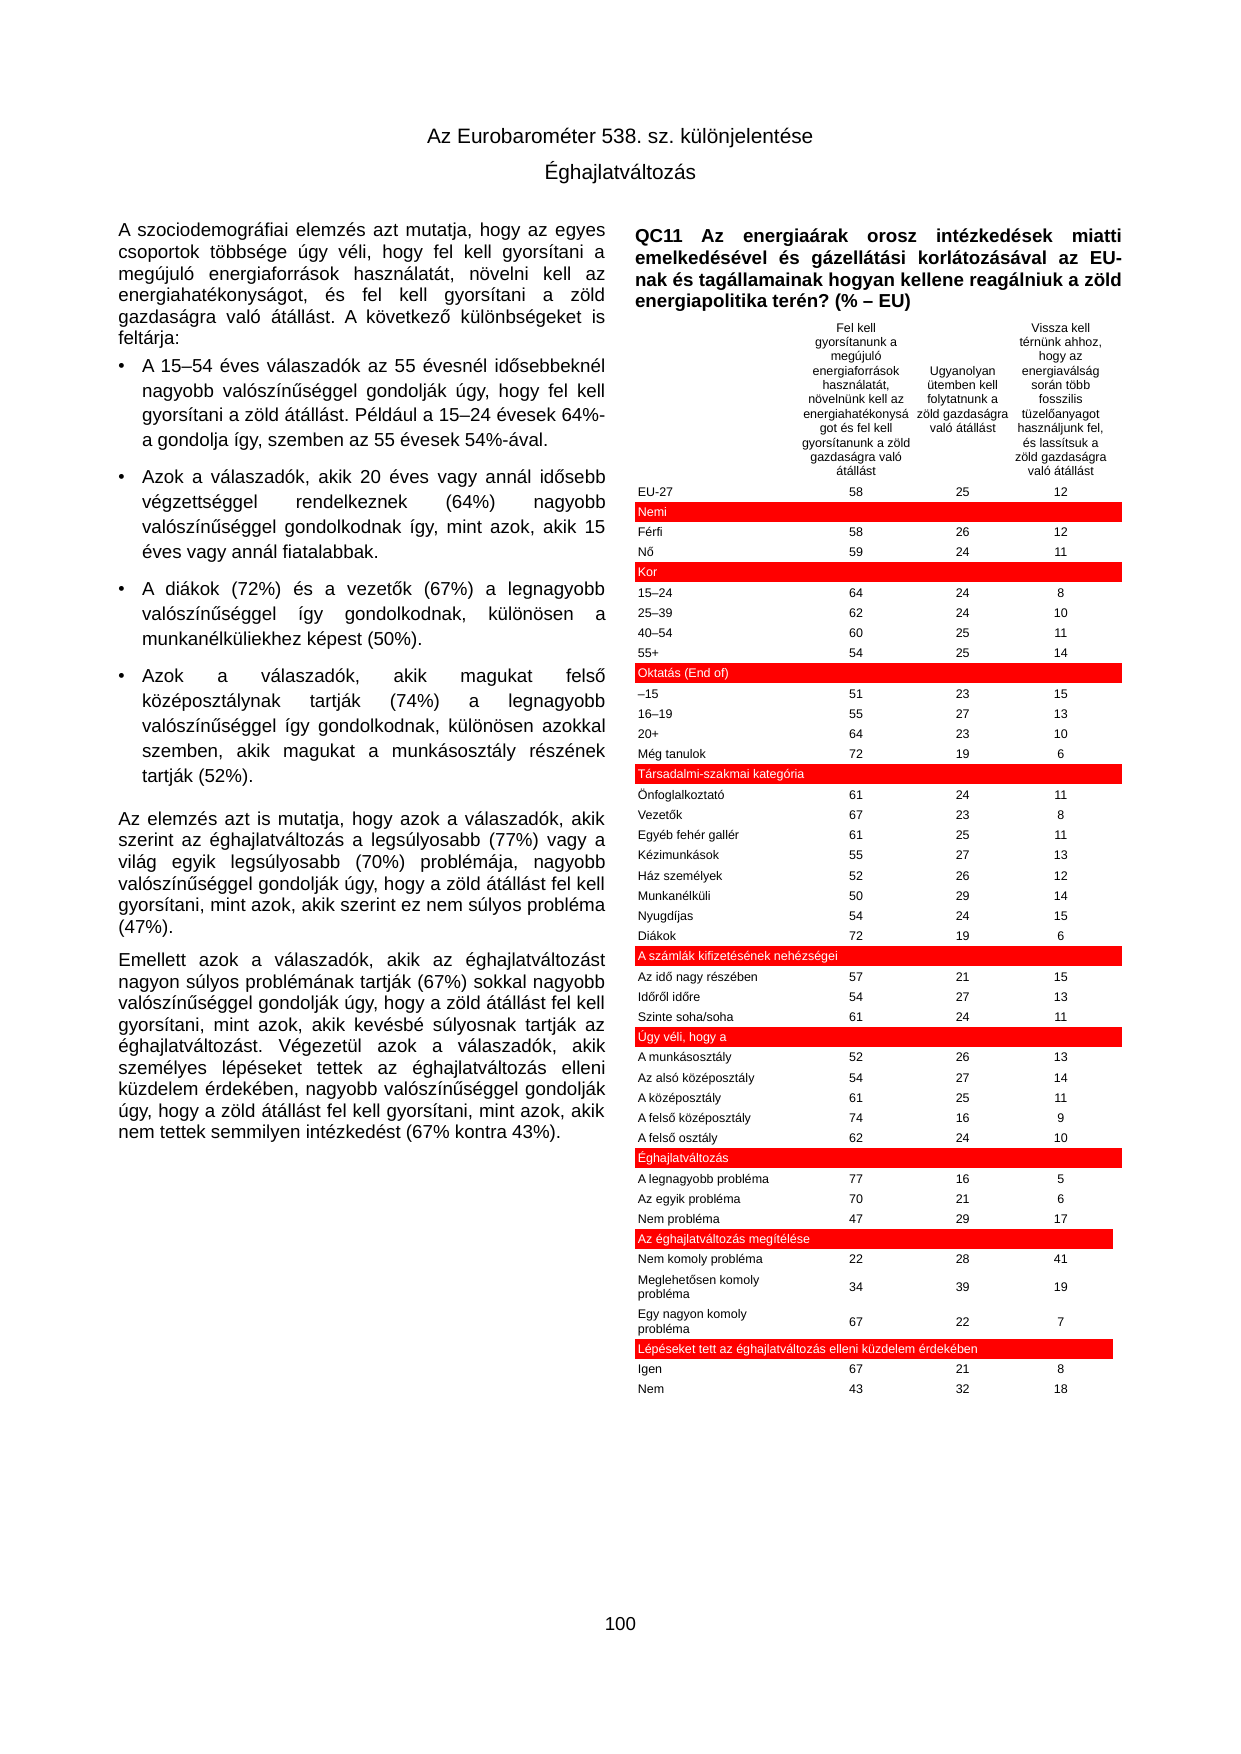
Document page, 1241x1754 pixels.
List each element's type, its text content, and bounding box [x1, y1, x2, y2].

table_cell 11 [1011, 542, 1109, 562]
table_cell 61 [799, 1007, 913, 1027]
table_cell Az idő nagy részében [635, 966, 798, 987]
table_cell –15 [635, 684, 798, 704]
list A diákok (72%) és a vezetők (67%) a legnagyobb valószínűséggel így gondolkodnak, különösen a munkanélküliekhez képest (50%). [118, 578, 605, 649]
table_cell 22 [799, 1249, 913, 1269]
table_cell 13 [1011, 987, 1109, 1007]
table_cell 74 [799, 1108, 913, 1128]
table_cell 59 [799, 542, 913, 562]
table_cell 41 [1011, 1249, 1109, 1269]
table_cell [1110, 643, 1122, 663]
table_cell 6 [1011, 744, 1109, 764]
table_cell Nő [635, 542, 798, 562]
table_cell 54 [799, 987, 913, 1007]
table_cell 67 [799, 1359, 913, 1379]
table_cell [1110, 603, 1122, 623]
table_cell 25 [913, 643, 1011, 663]
table_cell 25 [913, 481, 1011, 502]
table_cell Kor [635, 562, 1122, 582]
table_cell 10 [1011, 603, 1109, 623]
table_cell 62 [799, 1128, 913, 1148]
table_cell 29 [913, 1209, 1011, 1229]
table_cell 24 [913, 1007, 1011, 1027]
table_cell [1110, 1249, 1122, 1269]
table_cell 70 [799, 1189, 913, 1209]
table_cell [1110, 684, 1122, 704]
table_cell Kézimunkások [635, 845, 798, 865]
table_cell [1110, 623, 1122, 643]
table_cell [1110, 865, 1122, 886]
table_cell 52 [799, 1047, 913, 1067]
table_cell 28 [913, 1249, 1011, 1269]
table_cell 8 [1011, 805, 1109, 825]
table_cell Igen [635, 1359, 798, 1379]
table_header [1110, 318, 1122, 481]
table_cell 15 [1011, 684, 1109, 704]
table_cell [1110, 1270, 1122, 1304]
table_cell 13 [1011, 1047, 1109, 1067]
table_cell Diákok [635, 926, 798, 946]
table_cell [1110, 1068, 1122, 1088]
text A szociodemográfiai elemzés azt mutatja, hogy az egyes csoportok többsége úgy véli, hogy fel kell gyorsítani a megújuló energiaforrások használatát, növelni kell az energiahatékonyságot, és fel kell gyorsítani a zöld gazdaságra való átállást. A következő különbségeket is feltárja: [118, 219, 605, 349]
table_cell [1110, 1379, 1122, 1399]
table_cell 11 [1011, 1007, 1109, 1027]
table_cell 5 [1011, 1169, 1109, 1189]
table_cell [1110, 785, 1122, 805]
table_cell 72 [799, 744, 913, 764]
table_cell Nem [635, 1379, 798, 1399]
table_cell Férfi [635, 522, 798, 542]
table_cell [1110, 805, 1122, 825]
table_cell 54 [799, 906, 913, 926]
table_cell 21 [913, 1189, 1011, 1209]
table_cell Oktatás (End of) [635, 663, 1122, 683]
table_cell [1110, 825, 1122, 845]
table_cell 22 [913, 1304, 1011, 1339]
table_cell [1110, 1108, 1122, 1128]
table_cell Az egyik probléma [635, 1189, 798, 1209]
table_cell 16 [913, 1108, 1011, 1128]
table_cell Egy nagyon komoly probléma [635, 1304, 798, 1339]
table_cell 40–54 [635, 623, 798, 643]
table_cell Lépéseket tett az éghajlatváltozás elleni küzdelem érdekében [635, 1339, 1113, 1359]
table_cell 12 [1011, 522, 1109, 542]
table_cell Vezetők [635, 805, 798, 825]
table_cell 11 [1011, 785, 1109, 805]
table_cell Nem komoly probléma [635, 1249, 798, 1269]
table_cell 26 [913, 522, 1011, 542]
table_cell A középosztály [635, 1088, 798, 1108]
table_cell 21 [913, 966, 1011, 987]
table_cell 17 [1011, 1209, 1109, 1229]
list A 15–54 éves válaszadók az 55 évesnél idősebbeknél nagyobb valószínűséggel gondolják úgy, hogy fel kell gyorsítani a zöld átállást. Például a 15–24 évesek 64%-a gondolja így, szemben az 55 évesek 54%-ával. [118, 354, 605, 451]
table_cell 24 [913, 785, 1011, 805]
table_header Vissza kell térnünk ahhoz, hogy az energiaválság során több fosszilis tüzelőanyagot használjunk fel, és lassítsuk a zöld gazdaságra való átállást [1011, 318, 1109, 481]
table_cell 6 [1011, 926, 1109, 946]
table_cell 14 [1011, 886, 1109, 906]
table_cell 61 [799, 825, 913, 845]
table_cell 26 [913, 1047, 1011, 1067]
table_header Fel kell gyorsítanunk a megújuló energiaforrások használatát, növelnünk kell az energiahatékonyságot és fel kell gyorsítanunk a zöld gazdaságra való átállást [799, 318, 913, 481]
table_header [635, 318, 798, 481]
table_cell 8 [1011, 583, 1109, 603]
table_cell [1110, 845, 1122, 865]
table_cell [1113, 1229, 1122, 1249]
table_cell Társadalmi-szakmai kategória [635, 764, 1122, 784]
table_cell 15 [1011, 906, 1109, 926]
table_cell 50 [799, 886, 913, 906]
table_cell 55 [799, 845, 913, 865]
table_cell 27 [913, 845, 1011, 865]
table_cell Önfoglalkoztató [635, 785, 798, 805]
table_cell 34 [799, 1270, 913, 1304]
table_cell 16 [913, 1169, 1011, 1189]
table_cell 25–39 [635, 603, 798, 623]
table_cell 67 [799, 805, 913, 825]
table_cell 51 [799, 684, 913, 704]
table_cell [1110, 1359, 1122, 1379]
table_cell [1110, 1007, 1122, 1027]
table_cell 9 [1011, 1108, 1109, 1128]
table_cell [1110, 987, 1122, 1007]
table_cell 12 [1011, 865, 1109, 886]
table_cell Egyéb fehér gallér [635, 825, 798, 845]
text Emellett azok a válaszadók, akik az éghajlatváltozást nagyon súlyos problémának tartják (67%) sokkal nagyobb valószínűséggel gondolják úgy, hogy a zöld átállást fel kell gyorsítani, mint azok, akik kevésbé súlyosnak tartják az éghajlatváltozást. Végezetül azok a válaszadók, akik személyes lépéseket tettek az éghajlatváltozás elleni küzdelem érdekében, nagyobb valószínűséggel gondolják úgy, hogy a zöld átállást fel kell gyorsítani, mint azok, akik nem tettek semmilyen intézkedést (67% kontra 43%). [118, 949, 605, 1143]
table_cell 47 [799, 1209, 913, 1229]
table_cell 67 [799, 1304, 913, 1339]
table_cell [1110, 724, 1122, 744]
table_cell A felső középosztály [635, 1108, 798, 1128]
table_cell 23 [913, 724, 1011, 744]
table_cell 19 [913, 926, 1011, 946]
table_cell 39 [913, 1270, 1011, 1304]
table_cell Éghajlatváltozás [635, 1148, 1122, 1168]
table_cell A felső osztály [635, 1128, 798, 1148]
table_cell 19 [1011, 1270, 1109, 1304]
table_cell 54 [799, 643, 913, 663]
table_cell [1110, 1209, 1122, 1229]
table_cell A legnagyobb probléma [635, 1169, 798, 1189]
text QC11 Az energiaárak orosz intézkedések miatti emelkedésével és gázellátási korlátozásával az EU-nak és tagállamainak hogyan kellene reagálniuk a zöld energiapolitika terén? (% – EU) [635, 225, 1122, 311]
table_cell 15–24 [635, 583, 798, 603]
table_cell [1110, 906, 1122, 926]
table_cell [1110, 1189, 1122, 1209]
table_cell 19 [913, 744, 1011, 764]
table_cell 32 [913, 1379, 1011, 1399]
table_cell 77 [799, 1169, 913, 1189]
table_cell [1110, 481, 1122, 502]
table_cell 57 [799, 966, 913, 987]
table_cell 21 [913, 1359, 1011, 1379]
table_cell 24 [913, 906, 1011, 926]
table_cell 64 [799, 724, 913, 744]
table_cell Úgy véli, hogy a [635, 1027, 1122, 1047]
table_cell 27 [913, 987, 1011, 1007]
table_cell [1110, 704, 1122, 724]
table_cell 43 [799, 1379, 913, 1399]
table_cell 58 [799, 481, 913, 502]
table_cell [1113, 1339, 1122, 1359]
table_cell 27 [913, 704, 1011, 724]
table_cell 25 [913, 623, 1011, 643]
table_cell [1110, 522, 1122, 542]
table_cell 62 [799, 603, 913, 623]
table_cell 18 [1011, 1379, 1109, 1399]
table_cell [1110, 1128, 1122, 1148]
table_cell EU-27 [635, 481, 798, 502]
table_cell Szinte soha/soha [635, 1007, 798, 1027]
table_cell A számlák kifizetésének nehézségei [635, 946, 1122, 966]
table_cell Az éghajlatváltozás megítélése [635, 1229, 1113, 1249]
table_cell Ház személyek [635, 865, 798, 886]
table_cell 60 [799, 623, 913, 643]
table_cell 24 [913, 603, 1011, 623]
table_cell 26 [913, 865, 1011, 886]
table_cell 24 [913, 542, 1011, 562]
table_cell 14 [1011, 643, 1109, 663]
list Azok a válaszadók, akik 20 éves vagy annál idősebb végzettséggel rendelkeznek (64%) nagyobb valószínűséggel gondolkodnak így, mint azok, akik 15 éves vagy annál fiatalabbak. [118, 466, 605, 562]
table_cell 15 [1011, 966, 1109, 987]
table_cell Nyugdíjas [635, 906, 798, 926]
table_cell [1110, 966, 1122, 987]
table_cell 61 [799, 1088, 913, 1108]
table_cell 13 [1011, 845, 1109, 865]
table_cell 58 [799, 522, 913, 542]
table_cell 25 [913, 825, 1011, 845]
table_cell 24 [913, 583, 1011, 603]
table_cell 10 [1011, 1128, 1109, 1148]
table_cell 23 [913, 684, 1011, 704]
table_cell 10 [1011, 724, 1109, 744]
table_cell Nem probléma [635, 1209, 798, 1229]
table_cell 27 [913, 1068, 1011, 1088]
table_cell 64 [799, 583, 913, 603]
table_cell 72 [799, 926, 913, 946]
table_cell 12 [1011, 481, 1109, 502]
table_cell 7 [1011, 1304, 1109, 1339]
table_cell 52 [799, 865, 913, 886]
table_cell 13 [1011, 704, 1109, 724]
table_cell 55+ [635, 643, 798, 663]
table_cell [1110, 744, 1122, 764]
table_cell Még tanulok [635, 744, 798, 764]
table_cell Időről időre [635, 987, 798, 1007]
table_cell Munkanélküli [635, 886, 798, 906]
table_cell [1110, 542, 1122, 562]
table_cell 29 [913, 886, 1011, 906]
table_cell [1110, 926, 1122, 946]
table_cell 11 [1011, 623, 1109, 643]
table_cell 55 [799, 704, 913, 724]
table_cell 61 [799, 785, 913, 805]
table_cell A munkásosztály [635, 1047, 798, 1067]
table_cell 25 [913, 1088, 1011, 1108]
table_cell 24 [913, 1128, 1011, 1148]
table_cell 8 [1011, 1359, 1109, 1379]
text Az elemzés azt is mutatja, hogy azok a válaszadók, akik szerint az éghajlatváltozás a legsúlyosabb (77%) vagy a világ egyik legsúlyosabb (70%) problémája, nagyobb valószínűséggel gondolják úgy, hogy a zöld átállást fel kell gyorsítani, mint azok, akik szerint ez nem súlyos probléma (47%). [118, 808, 605, 937]
table_cell [1110, 1169, 1122, 1189]
table_cell 11 [1011, 825, 1109, 845]
table_cell [1110, 583, 1122, 603]
list Azok a válaszadók, akik magukat felső középosztálynak tartják (74%) a legnagyobb valószínűséggel így gondolkodnak, különösen azokkal szemben, akik magukat a munkásosztály részének tartják (52%). [118, 665, 605, 786]
table_header Ugyanolyan ütemben kell folytatnunk a zöld gazdaságra való átállást [913, 318, 1011, 481]
table_cell [1110, 1304, 1122, 1339]
table_cell [1110, 886, 1122, 906]
table_cell 20+ [635, 724, 798, 744]
table_cell 54 [799, 1068, 913, 1088]
table_cell 6 [1011, 1189, 1109, 1209]
table_cell 11 [1011, 1088, 1109, 1108]
table_cell Meglehetősen komoly probléma [635, 1270, 798, 1304]
table_cell Az alsó középosztály [635, 1068, 798, 1088]
table_cell [1110, 1047, 1122, 1067]
table_cell 16–19 [635, 704, 798, 724]
table_cell [1110, 1088, 1122, 1108]
table_cell Nemi [635, 502, 1122, 522]
table_cell 23 [913, 805, 1011, 825]
table_cell 14 [1011, 1068, 1109, 1088]
